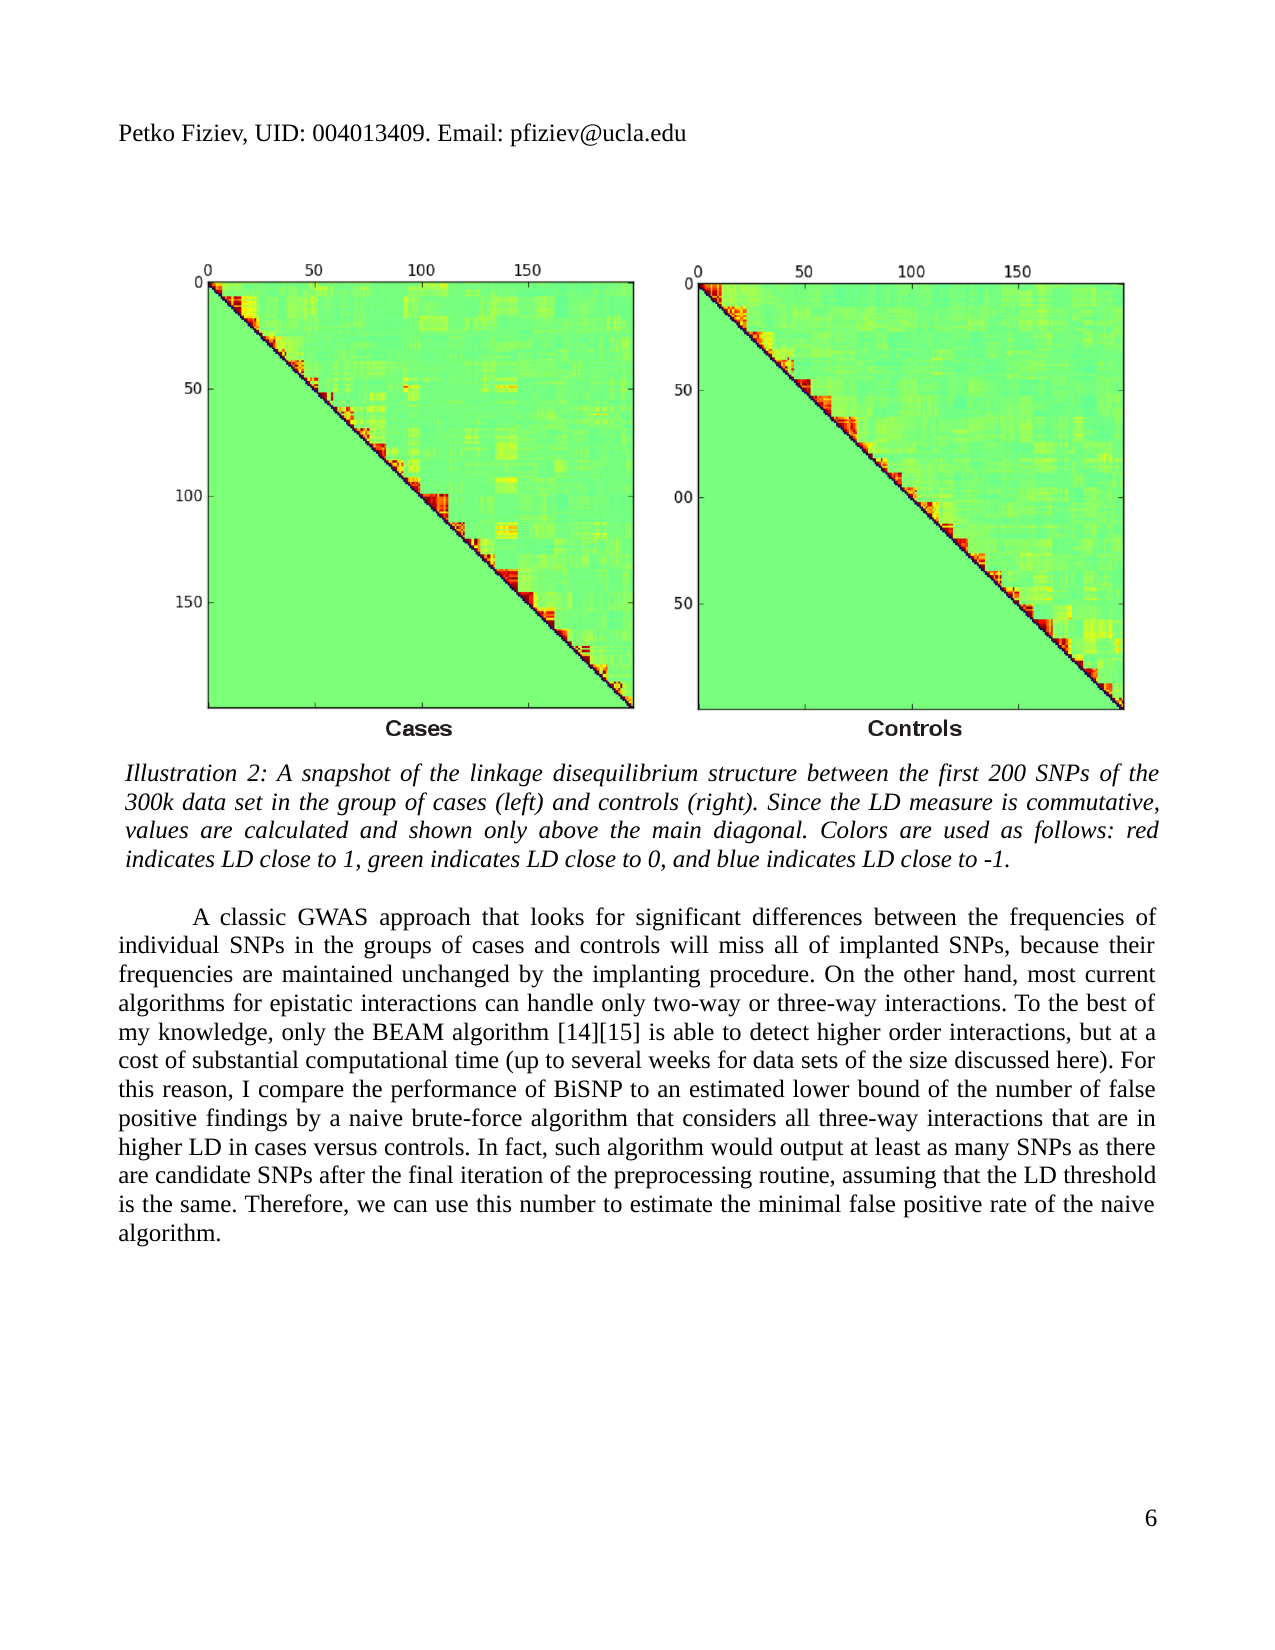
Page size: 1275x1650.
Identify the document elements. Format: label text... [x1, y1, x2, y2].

text Illustration 2: A snapshot of the linkage disequilibrium structure between the first 200 SNPs of the 300k data set in the group of cases (left) and controls (right). Since the LD measure is commutative, values are calculated and shown only above the main diagonal. Colors are used as follows: red indicates LD close to 1, green indicates LD close to 0, and blue indicates LD close to -1. [125, 758, 1163, 873]
picture [125, 207, 1164, 758]
text A classic GWAS approach that looks for significant differences between the frequencies of individual SNPs in the groups of cases and controls will miss all of implanted SNPs, because their frequencies are maintained unchanged by the implanting procedure. On the other hand, most current algorithms for epistatic interactions can handle only two-way or three-way interactions. To the best of my knowledge, only the BEAM algorithm [14][15] is able to detect higher order interactions, but at a cost of substantial computational time (up to several weeks for data sets of the size discussed here). For this reason, I compare the performance of BiSNP to an estimated lower bound of the number of false positive findings by a naive brute-force algorithm that considers all three-way interactions that are in higher LD in cases versus controls. In fact, such algorithm would output at least as many SNPs as there are candidate SNPs after the final iteration of the preprocessing routine, assuming that the LD threshold is the same. Therefore, we can use this number to estimate the minimal false positive rate of the naive algorithm. [118, 902, 1157, 1247]
